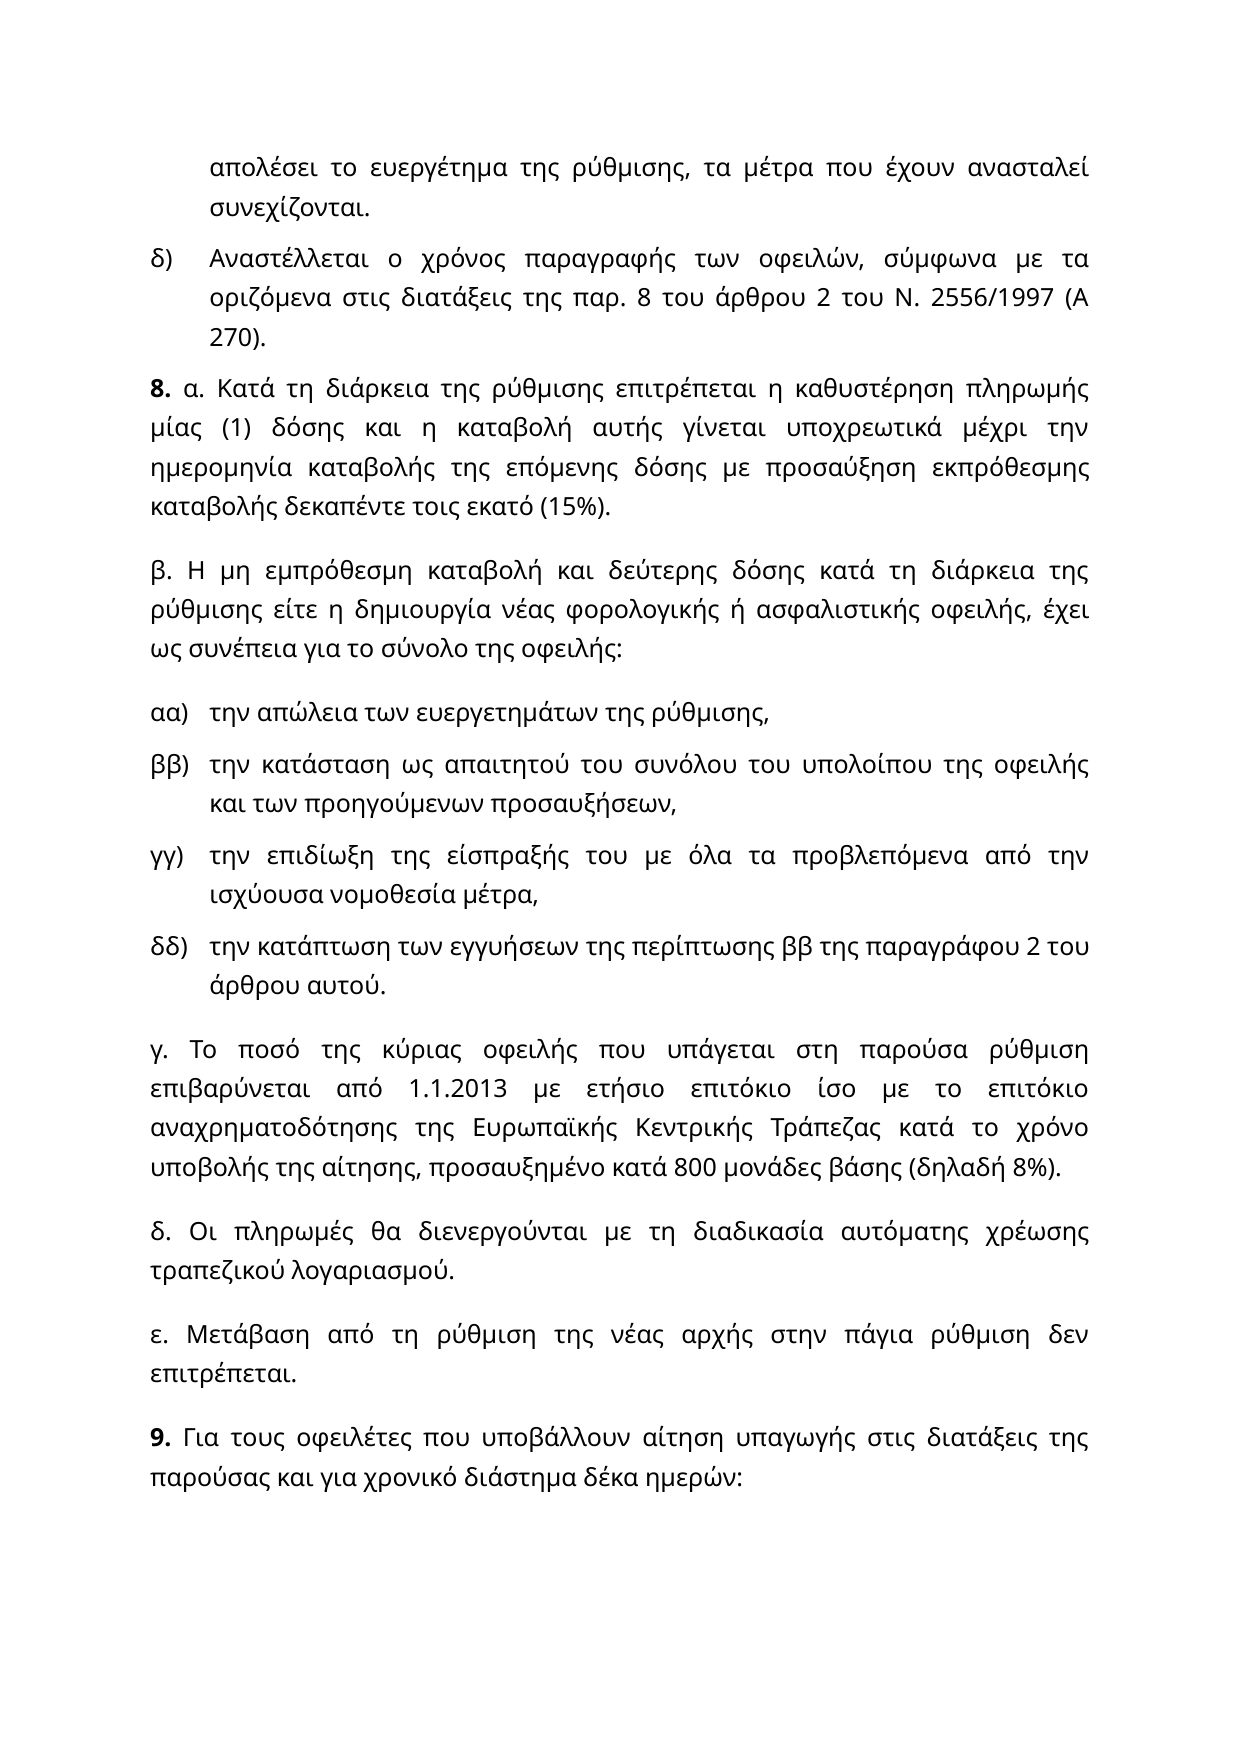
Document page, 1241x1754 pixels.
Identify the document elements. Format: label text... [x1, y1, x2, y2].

text ε. Μετάβαση από τη ρύθμιση της νέας αρχής στην πάγια ρύθμιση δεν επιτρέπεται. [150, 1317, 1090, 1390]
list αα) την απώλεια των ευεργετημάτων της ρύθμισης, [150, 695, 1090, 729]
list γγ) την επιδίωξη της είσπραξής του με όλα τα προβλεπόμενα από την ισχύουσα νομοθεσία μέτρα, [150, 837, 1090, 911]
text δ. Οι πληρωμές θα διενεργούνται με τη διαδικασία αυτόματης χρέωσης τραπεζικού λογαριασμού. [150, 1213, 1090, 1287]
list δδ) την κατάπτωση των εγγυήσεων της περίπτωσης ββ της παραγράφου 2 του άρθρου αυτού. [150, 928, 1090, 1002]
text β. Η μη εμπρόθεσμη καταβολή και δεύτερης δόσης κατά τη διάρκεια της ρύθμισης είτε η δημιουργία νέας φορολογικής ή ασφαλιστικής οφειλής, έχει ως συνέπεια για το σύνολο της οφειλής: [150, 552, 1090, 665]
text 9. Για τους οφειλέτες που υποβάλλουν αίτηση υπαγωγής στις διατάξεις της παρούσας και για χρονικό διάστημα δέκα ημερών: [150, 1420, 1090, 1493]
list ββ) την κατάσταση ως απαιτητού του συνόλου του υπολοίπου της οφειλής και των προηγούμενων προσαυξήσεων, [150, 747, 1090, 820]
text γ. Το ποσό της κύριας οφειλής που υπάγεται στη παρούσα ρύθμιση επιβαρύνεται από 1.1.2013 με ετήσιο επιτόκιο ίσο με το επιτόκιο αναχρηματοδότησης της Ευρωπαϊκής Κεντρικής Τράπεζας κατά το χρόνο υποβολής της αίτησης, προσαυξημένο κατά 800 μονάδες βάσης (δηλαδή 8%). [150, 1032, 1090, 1183]
list απολέσει το ευεργέτημα της ρύθμισης, τα μέτρα που έχουν ανασταλεί συνεχίζονται. [150, 150, 1090, 223]
text 8. α. Κατά τη διάρκεια της ρύθμισης επιτρέπεται η καθυστέρηση πληρωμής μίας (1) δόσης και η καταβολή αυτής γίνεται υποχρεωτικά μέχρι την ημερομηνία καταβολής της επόμενης δόσης με προσαύξηση εκπρόθεσμης καταβολής δεκαπέντε τοις εκατό (15%). [150, 371, 1090, 522]
list δ) Αναστέλλεται ο χρόνος παραγραφής των οφειλών, σύμφωνα με τα οριζόμενα στις διατάξεις της παρ. 8 του άρθρου 2 του Ν. 2556/1997 (Α 270). [150, 241, 1090, 353]
